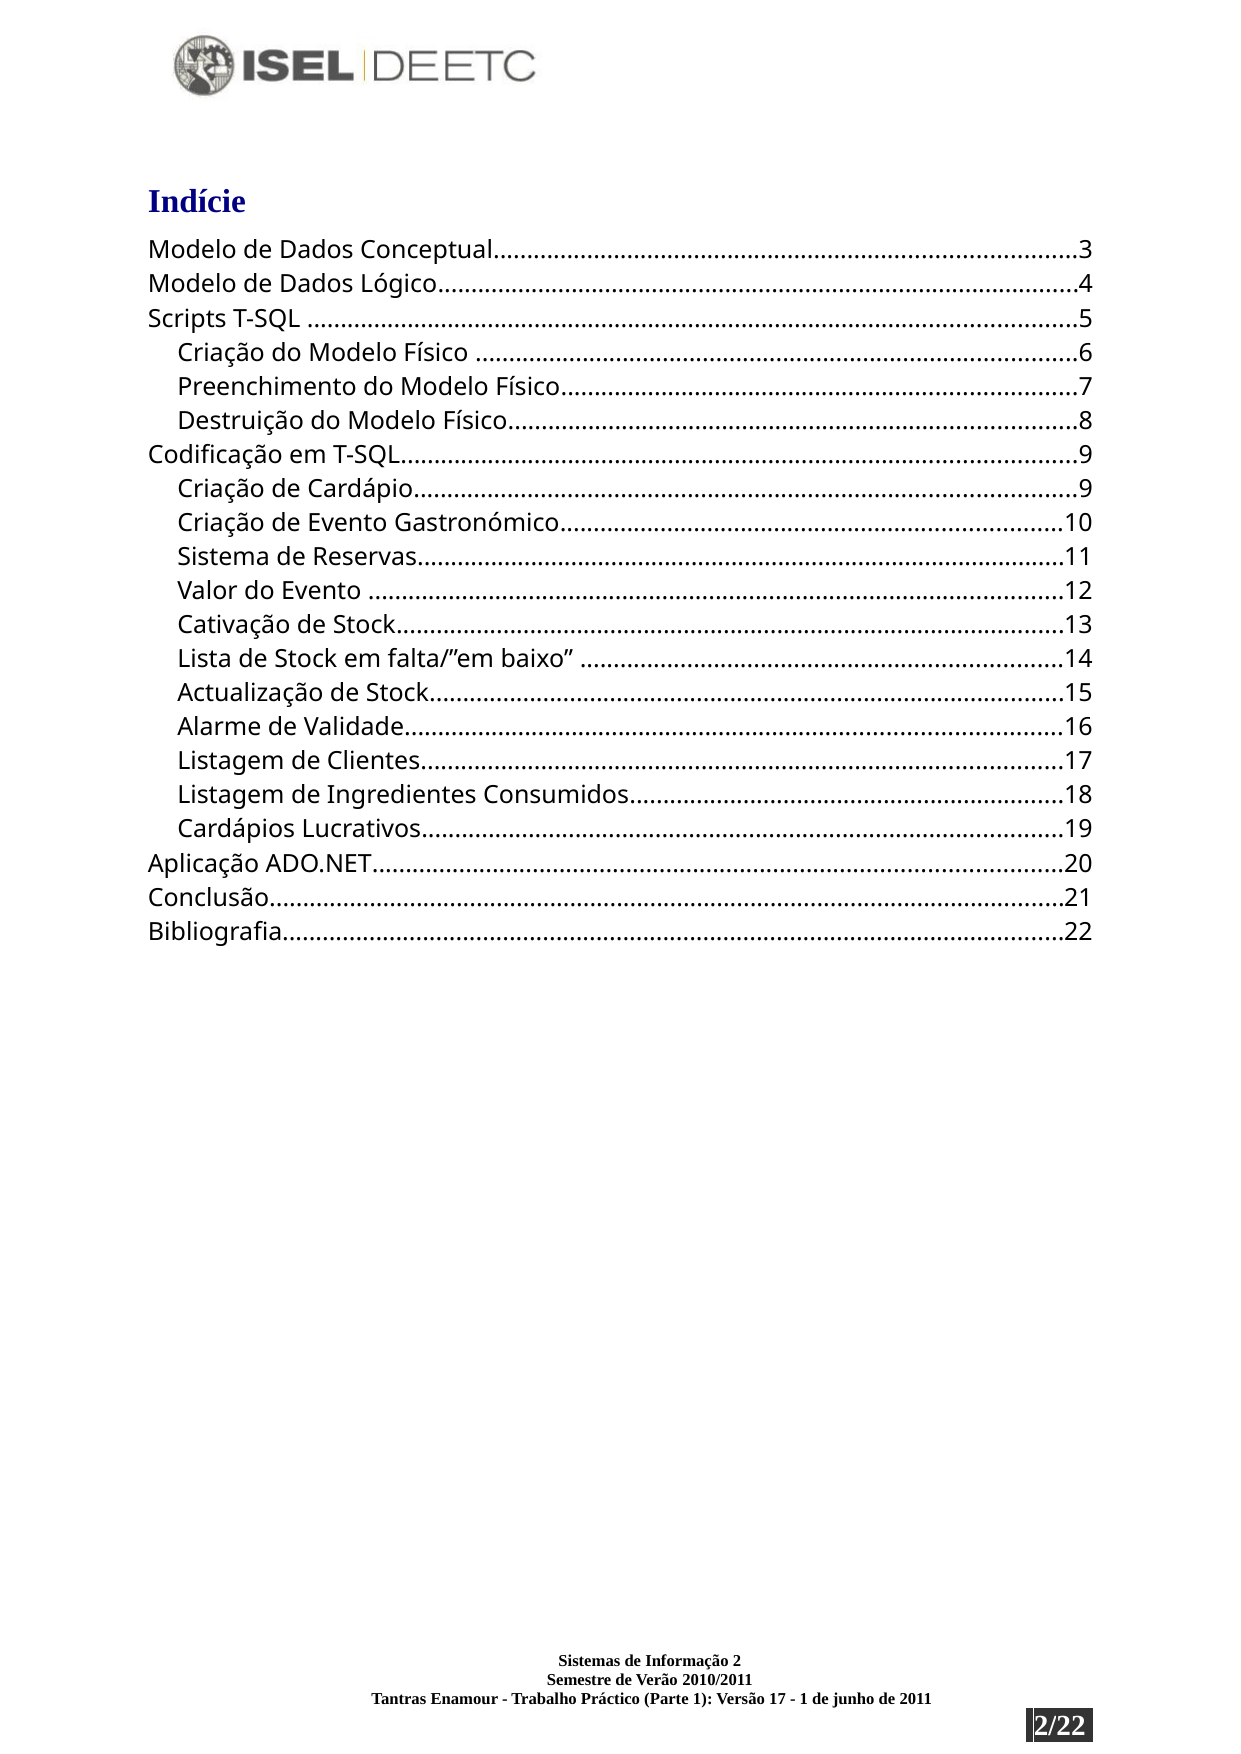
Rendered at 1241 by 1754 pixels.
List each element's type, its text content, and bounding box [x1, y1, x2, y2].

text Criação do Modelo Físico 6 [177, 334, 1093, 368]
text Listagem de Clientes 17 [177, 743, 1093, 777]
text Destruição do Modelo Físico 8 [177, 402, 1093, 436]
text Alarme de Validade 16 [177, 709, 1093, 743]
text Conclusão 21 [148, 879, 1093, 913]
text Cardápios Lucrativos 19 [177, 811, 1093, 845]
text Scripts T-SQL 5 [148, 300, 1093, 334]
text Listagem de Ingredientes Consumidos 18 [177, 777, 1093, 811]
text Modelo de Dados Conceptual 3 [148, 232, 1093, 266]
text Sistema de Reservas 11 [177, 539, 1093, 573]
text Criação de Evento Gastronómico 10 [177, 504, 1093, 539]
subtitle Indície [148, 181, 1093, 219]
text Criação de Cardápio 9 [177, 471, 1093, 504]
text Preenchimento do Modelo Físico 7 [177, 368, 1093, 402]
picture [164, 20, 566, 121]
text Codificação em T-SQL 9 [148, 436, 1093, 471]
text Modelo de Dados Lógico 4 [148, 266, 1093, 300]
text Aplicação ADO.NET 20 [148, 845, 1093, 879]
text Bibliografia 22 [148, 913, 1093, 947]
text Lista de Stock em falta/”em baixo” 14 [177, 641, 1093, 675]
text Cativação de Stock 13 [177, 607, 1093, 641]
text Actualização de Stock 15 [177, 675, 1093, 709]
text Valor do Evento 12 [177, 573, 1093, 607]
